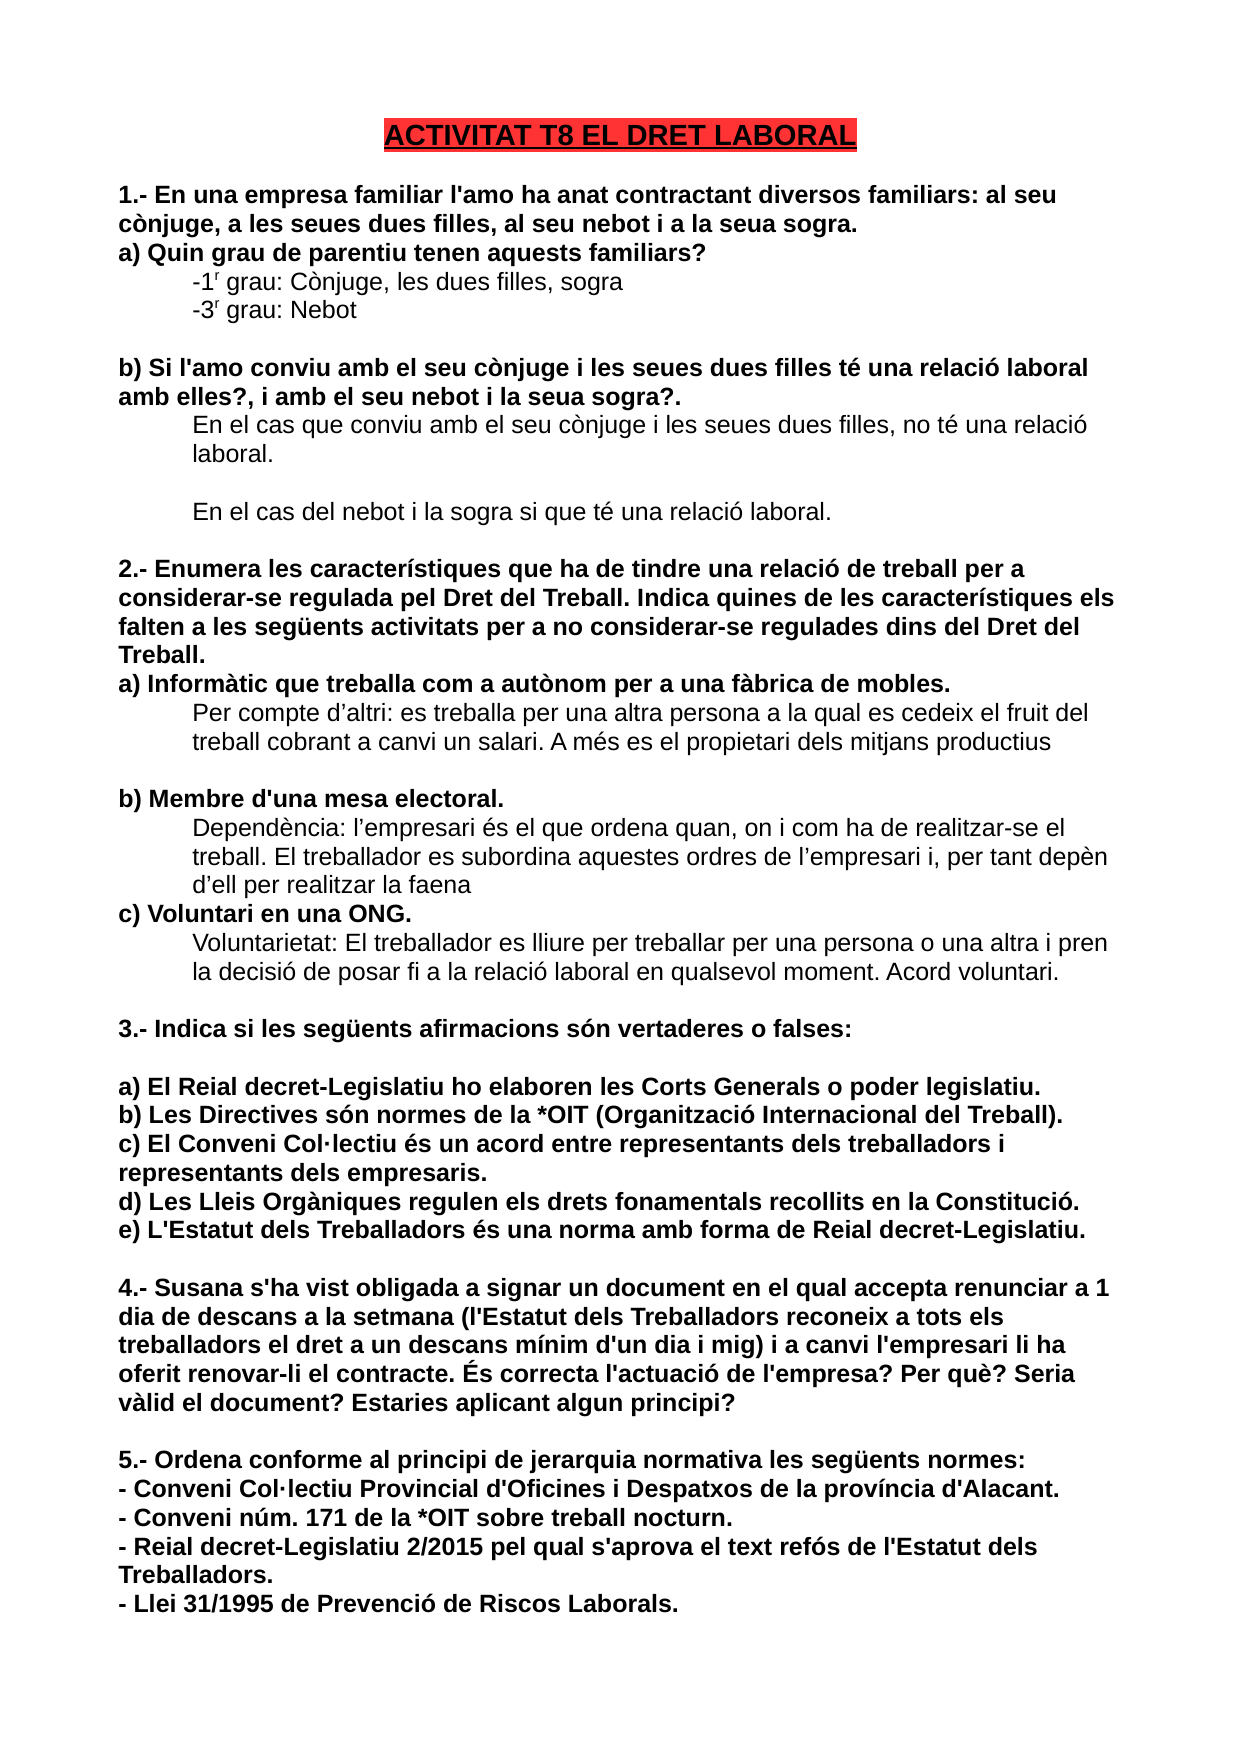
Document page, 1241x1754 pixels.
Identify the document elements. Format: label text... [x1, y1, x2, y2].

text 4.- Susana s'ha vist obligada a signar un document en el qual accepta renunciar a 1 dia de descans a la setmana (l'Estatut dels Treballadors reconeix a tots els treballadors el dret a un descans mínim d'un dia i mig) i a canvi l'empresari li ha oferit renovar-li el contracte. És correcta l'actuació de l'empresa? Per què? Seria vàlid el document? Estaries aplicant algun principi? [118, 1273, 1122, 1417]
text Voluntarietat: El treballador es lliure per treballar per una persona o una altra i pren la decisió de posar fi a la relació laboral en qualsevol moment. Acord voluntari. [118, 928, 1122, 985]
text Per compte d’altri: es treballa per una altra persona a la qual es cedeix el fruit del treball cobrant a canvi un salari. A més es el propietari dels mitjans productius [118, 698, 1122, 755]
text d) Les Lleis Orgàniques regulen els drets fonamentals recollits en la Constitució. [118, 1187, 1122, 1215]
text -3r grau: Nebot [118, 295, 1122, 324]
text a) Quin grau de parentiu tenen aquests familiars? [118, 238, 1122, 267]
text -1r grau: Cònjuge, les dues filles, sogra [118, 267, 1122, 295]
text c) El Conveni Col·lectiu és un acord entre representants dels treballadors i representants dels empresaris. [118, 1129, 1122, 1187]
text 1.- En una empresa familiar l'amo ha anat contractant diversos familiars: al seu cònjuge, a les seues dues filles, al seu nebot i a la seua sogra. [118, 180, 1122, 238]
text En el cas que conviu amb el seu cònjuge i les seues dues filles, no té una relació laboral. [118, 410, 1122, 468]
text a) Informàtic que treballa com a autònom per a una fàbrica de mobles. [118, 669, 1122, 698]
text - Reial decret-Legislatiu 2/2015 pel qual s'aprova el text refós de l'Estatut dels Treballadors. [118, 1532, 1122, 1589]
text - Conveni Col·lectiu Provincial d'Oficines i Despatxos de la província d'Alacant. [118, 1474, 1122, 1503]
text b) Si l'amo conviu amb el seu cònjuge i les seues dues filles té una relació laboral amb elles?, i amb el seu nebot i la seua sogra?. [118, 353, 1122, 410]
text - Conveni núm. 171 de la *OIT sobre treball nocturn. [118, 1503, 1122, 1532]
text 5.- Ordena conforme al principi de jerarquia normativa les següents normes: [118, 1445, 1122, 1474]
text a) El Reial decret-Legislatiu ho elaboren les Corts Generals o poder legislatiu. [118, 1072, 1122, 1100]
text 2.- Enumera les característiques que ha de tindre una relació de treball per a considerar-se regulada pel Dret del Treball. Indica quines de les característiques els falten a les següents activitats per a no considerar-se regulades dins del Dret del Treball. [118, 554, 1122, 669]
text - Llei 31/1995 de Prevenció de Riscos Laborals. [118, 1589, 1122, 1618]
text e) L'Estatut dels Treballadors és una norma amb forma de Reial decret-Legislatiu. [118, 1215, 1122, 1244]
text 3.- Indica si les següents afirmacions són vertaderes o falses: [118, 1014, 1122, 1043]
text Dependència: l’empresari és el que ordena quan, on i com ha de realitzar-se el treball. El treballador es subordina aquestes ordres de l’empresari i, per tant depèn d’ell per realitzar la faena [118, 813, 1122, 899]
text b) Membre d'una mesa electoral. [118, 784, 1122, 813]
text b) Les Directives són normes de la *OIT (Organització Internacional del Treball). [118, 1100, 1122, 1129]
text ACTIVITAT T8 EL DRET LABORAL [118, 118, 1122, 152]
text En el cas del nebot i la sogra si que té una relació laboral. [118, 497, 1122, 525]
text c) Voluntari en una ONG. [118, 899, 1122, 928]
